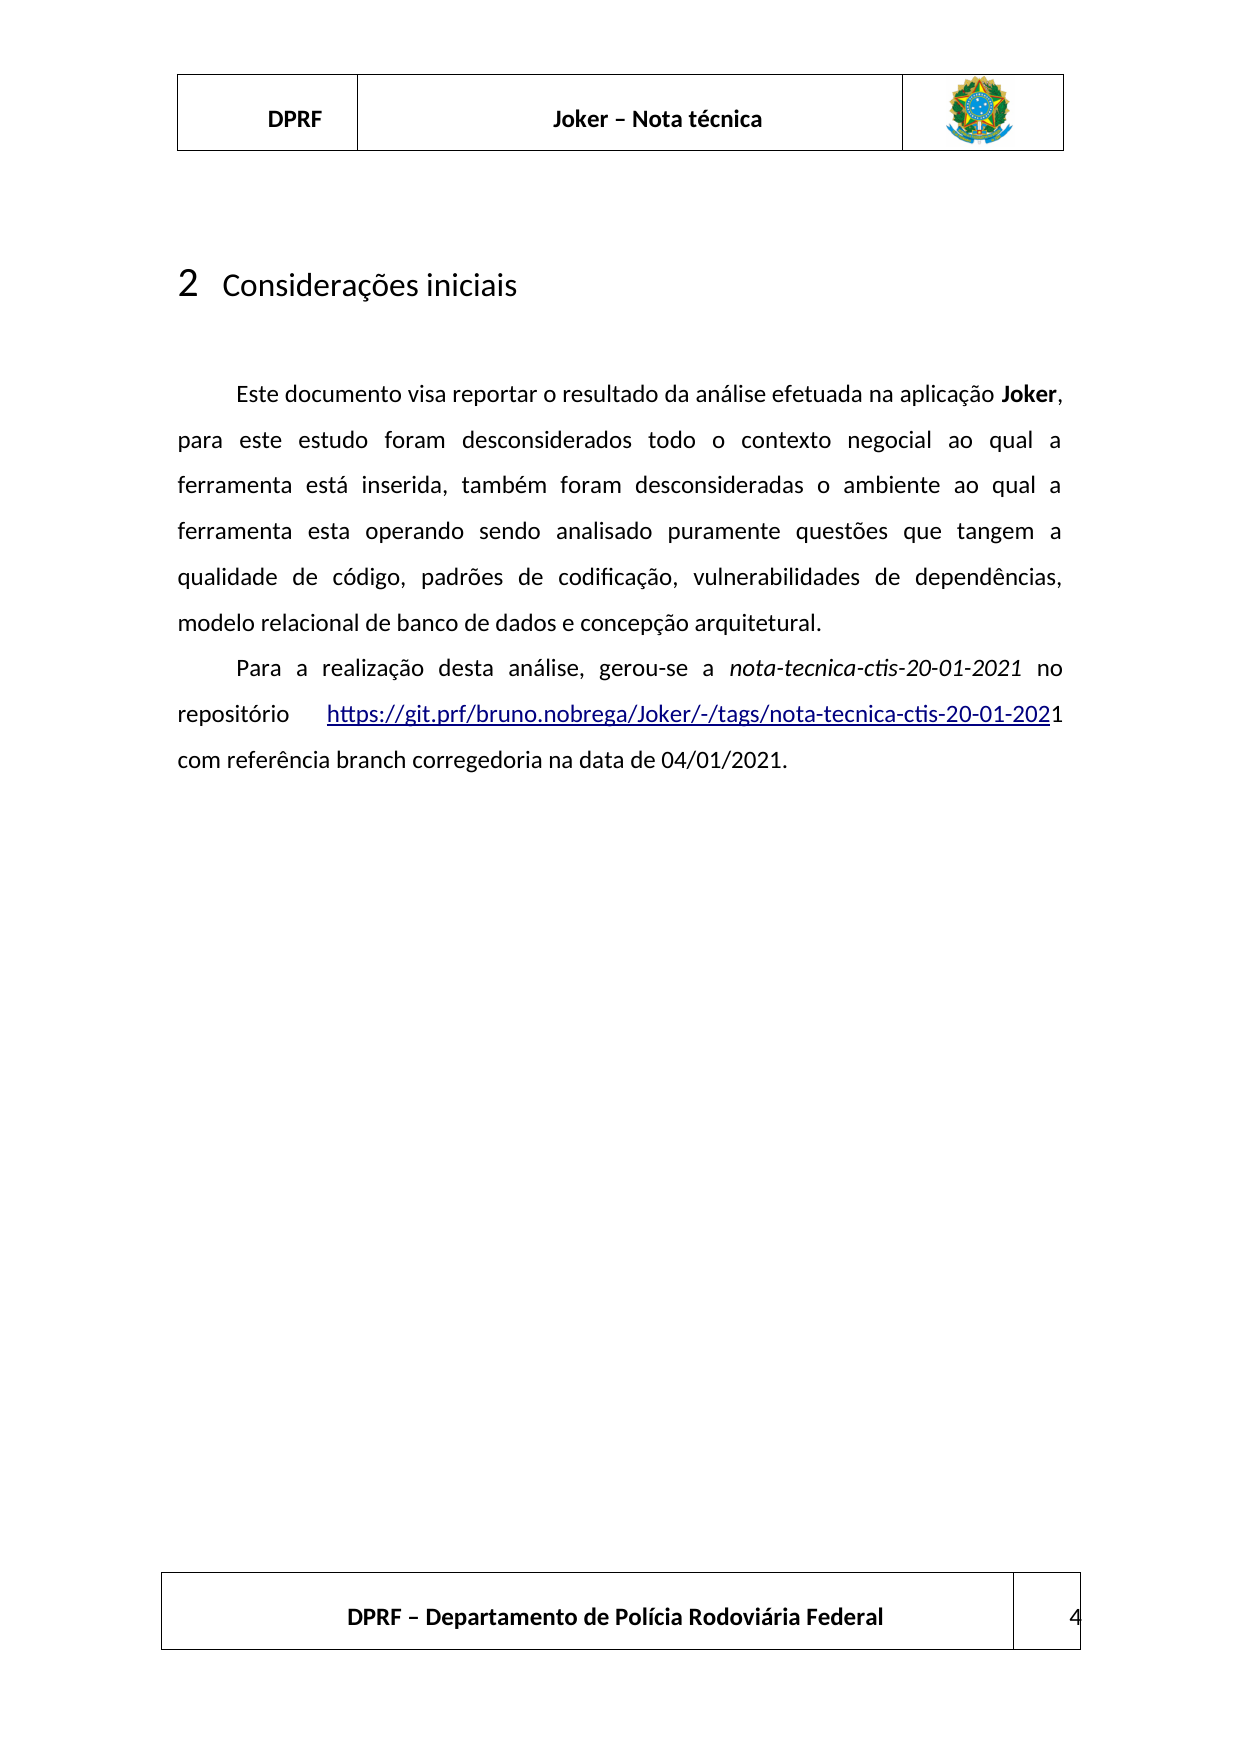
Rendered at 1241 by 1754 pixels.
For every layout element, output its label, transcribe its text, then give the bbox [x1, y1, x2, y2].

picture [944, 75, 1020, 149]
text Para a realização desta análise, gerou-se a nota-tecnica-ctis-20-01-2021 no repositório https://git.prf/bruno.nobrega/Joker/-/tags/nota-tecnica-ctis-20-01-2021 com referência branch corregedoria na data de 04/01/2021. [177, 653, 1063, 774]
subtitle Considerações iniciais [177, 256, 1063, 307]
text Este documento visa reportar o resultado da análise efetuada na aplicação Joker, para este estudo foram desconsiderados todo o contexto negocial ao qual a ferramenta está inserida, também foram desconsideradas o ambiente ao qual a ferramenta esta operando sendo analisado puramente questões que tangem a qualidade de código, padrões de codificação, vulnerabilidades de dependências, modelo relacional de banco de dados e concepção arquitetural. [177, 378, 1063, 637]
